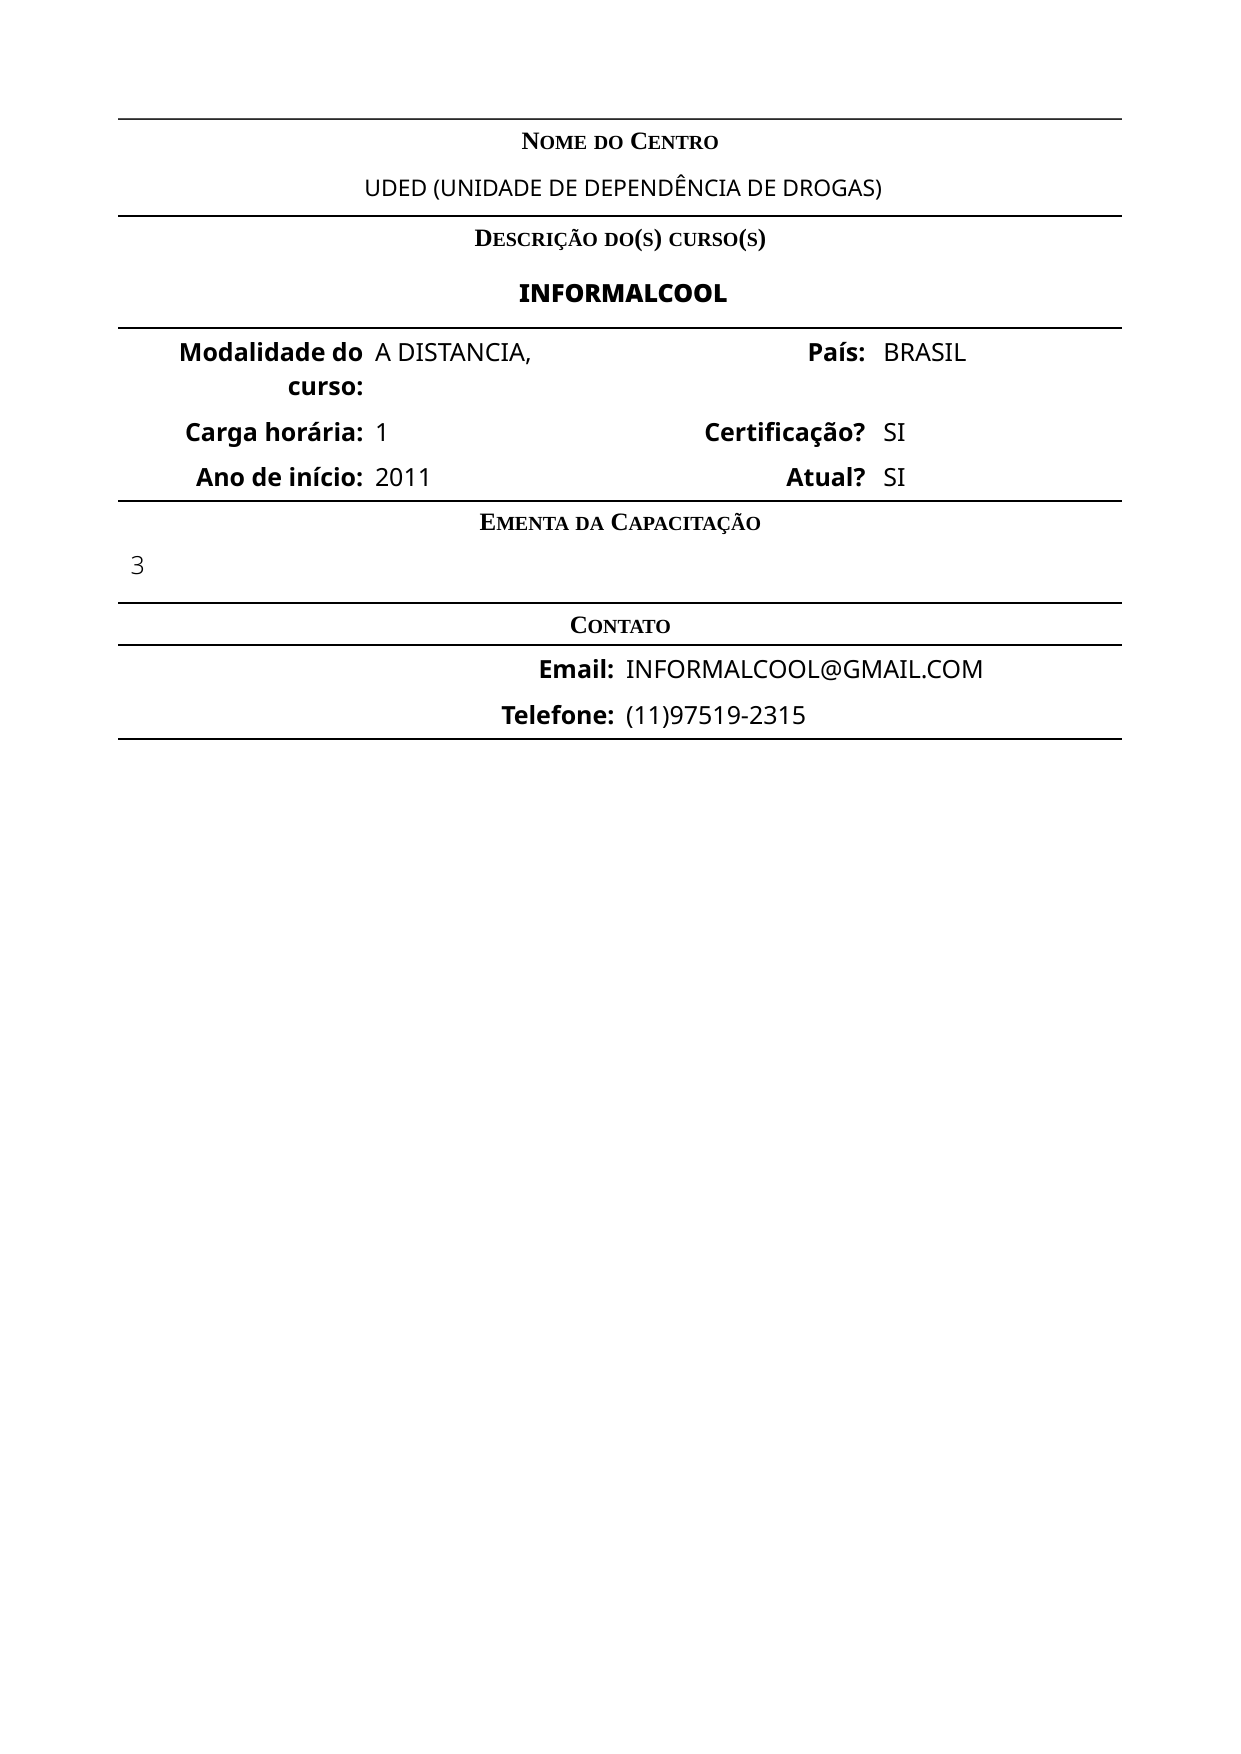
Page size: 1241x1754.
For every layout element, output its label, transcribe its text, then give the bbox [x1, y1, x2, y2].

table_cell INFORMALCOOL [118, 258, 1122, 327]
table_cell Certificação? [620, 409, 871, 454]
table_cell Contato [118, 604, 1122, 644]
table_cell Telefone: [118, 692, 620, 737]
table_cell A DISTANCIA, [369, 329, 620, 409]
table_cell Ementa da Capacitação [118, 502, 1122, 542]
table_cell INFORMALCOOL@GMAIL.COM [620, 646, 1122, 692]
table_cell Atual? [620, 454, 871, 500]
table_cell SI [871, 409, 1122, 454]
table_cell (11)97519-2315 [620, 692, 1122, 737]
table_cell BRASIL [871, 329, 1122, 409]
table_cell 3 [118, 542, 1122, 602]
table_cell Descrição do(s) curso(s) [118, 217, 1122, 257]
table_cell Ano de início: [118, 454, 369, 500]
table_cell SI [871, 454, 1122, 500]
table_header Nome do Centro [118, 121, 1122, 160]
table_cell UDED (UNIDADE DE DEPENDÊNCIA DE DROGAS) [118, 160, 1122, 215]
table_cell País: [620, 329, 871, 409]
table_cell Email: [118, 646, 620, 692]
table_cell Modalidade do curso: [118, 329, 369, 409]
table_cell 1 [369, 409, 620, 454]
table_cell Carga horária: [118, 409, 369, 454]
table_cell 2011 [369, 454, 620, 500]
